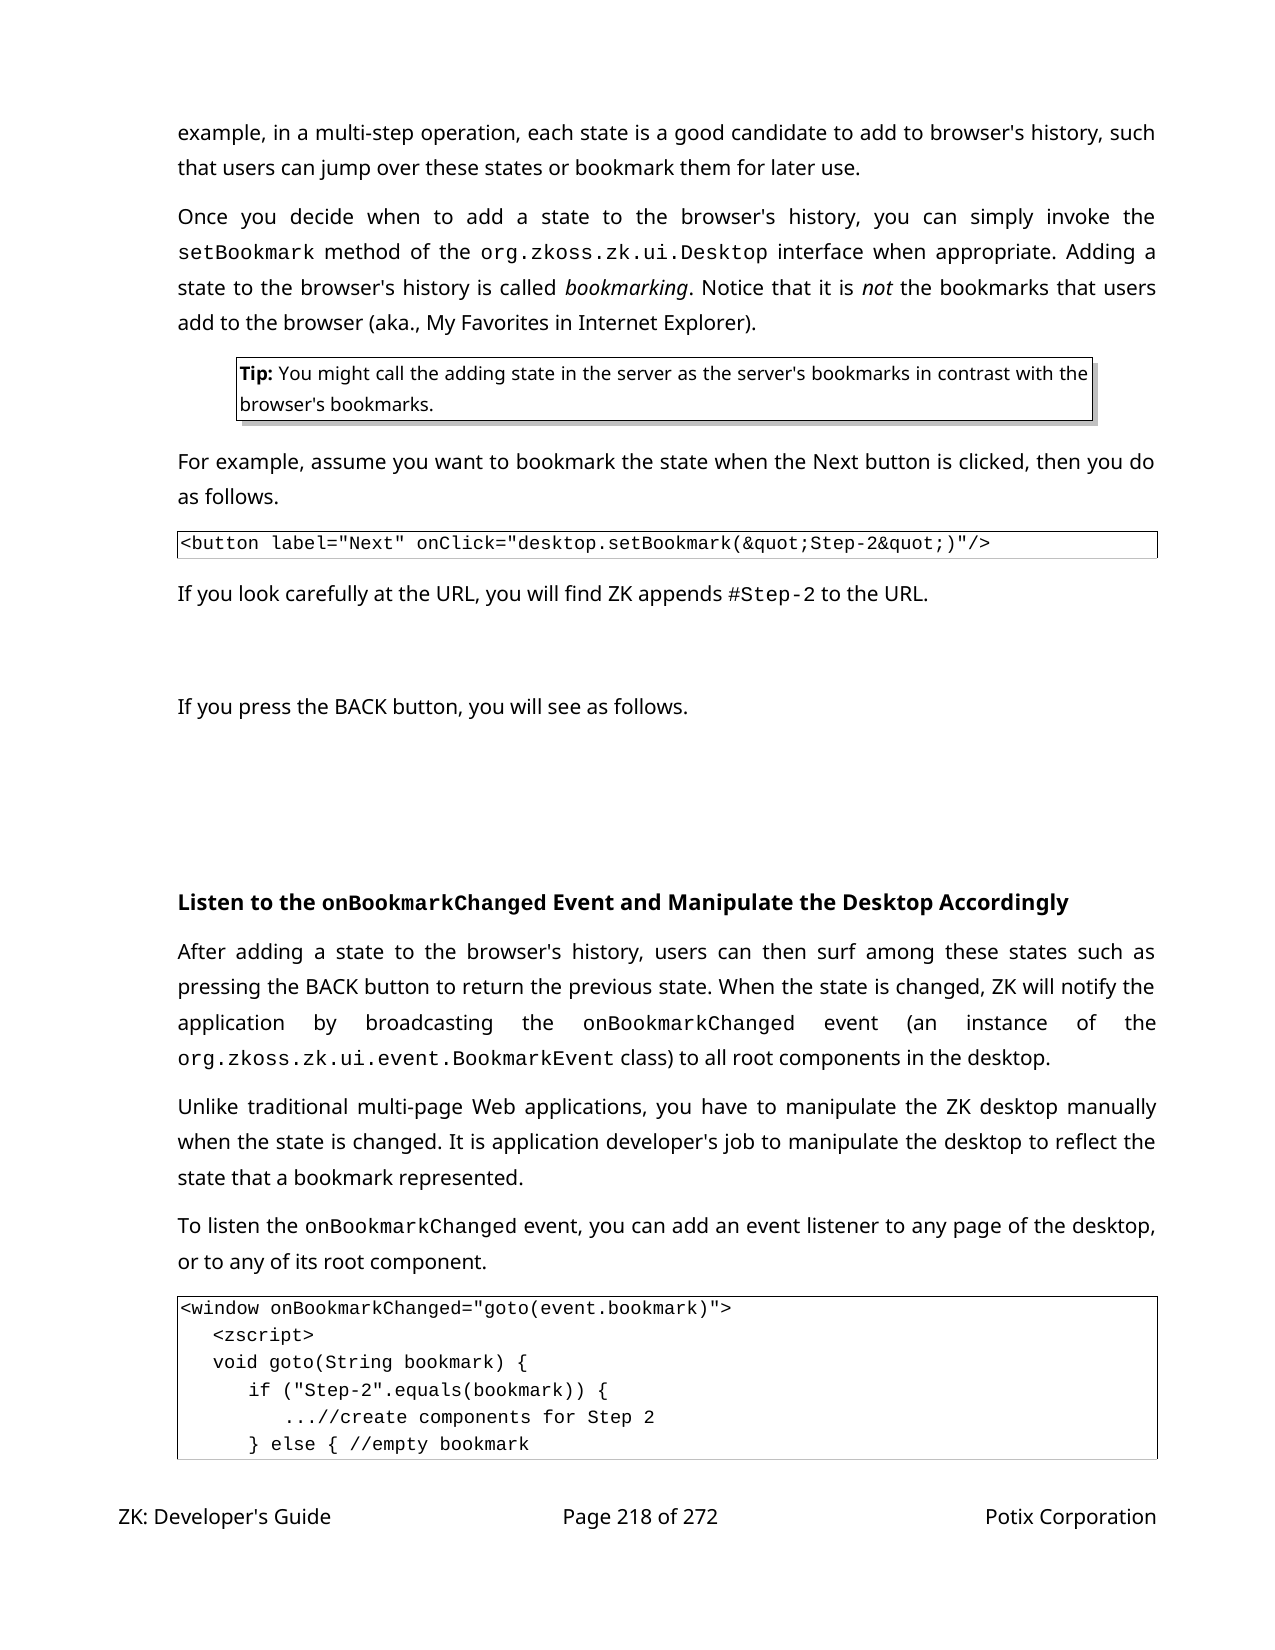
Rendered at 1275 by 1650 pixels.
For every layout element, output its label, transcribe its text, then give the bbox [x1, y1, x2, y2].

text Tip: You might call the adding state in the server as the server's bookmarks in contrast with the browser's bookmarks. [237, 358, 1092, 420]
text If you press the BACK button, you will see as follows. [177, 628, 1157, 721]
text if ("Step-2".equals(bookmark)) { [178, 1377, 1157, 1402]
subtitle Listen to the onBookmarkChanged Event and Manipulate the Desktop Accordingly [177, 886, 1157, 917]
text <zscript> [178, 1323, 1157, 1347]
text <button label="Next" onClick="desktop.setBookmark(&quot;Step-2&quot;)"/> [178, 532, 1157, 558]
text <window onBookmarkChanged="goto(event.bookmark)"> [178, 1297, 1157, 1320]
text example, in a multi-step operation, each state is a good candidate to add to browser's history, such that users can jump over these states or bookmark them for later use. [177, 118, 1157, 182]
text After adding a state to the browser's history, users can then surf among these states such as pressing the BACK button to return the previous state. When the state is changed, ZK will notify the application by broadcasting the onBookmarkChanged event (an instance of the org.zkoss.zk.ui.event.BookmarkEvent class) to all root components in the desktop. [177, 937, 1157, 1072]
text If you look carefully at the URL, you will find ZK appends #Step-2 to the URL. [177, 579, 1157, 607]
text } else { //empty bookmark [178, 1432, 1157, 1459]
text void goto(String bookmark) { [178, 1350, 1157, 1374]
text Unlike traditional multi-page Web applications, you have to manipulate the ZK desktop manually when the state is changed. It is application developer's job to manipulate the desktop to reflect the state that a bookmark represented. [177, 1092, 1157, 1191]
text For example, assume you want to bookmark the state when the Next button is clicked, then you do as follows. [177, 447, 1157, 510]
text Once you decide when to add a state to the browser's history, you can simply invoke the setBookmark method of the org.zkoss.zk.ui.Desktop interface when appropriate. Adding a state to the browser's history is called bookmarking. Notice that it is not the bookmarks that users add to the browser (aka., My Favorites in Internet Explorer). [177, 202, 1157, 336]
text To listen the onBookmarkChanged event, you can add an event listener to any page of the desktop, or to any of its root component. [177, 1212, 1157, 1275]
text ...//create components for Step 2 [178, 1405, 1157, 1429]
